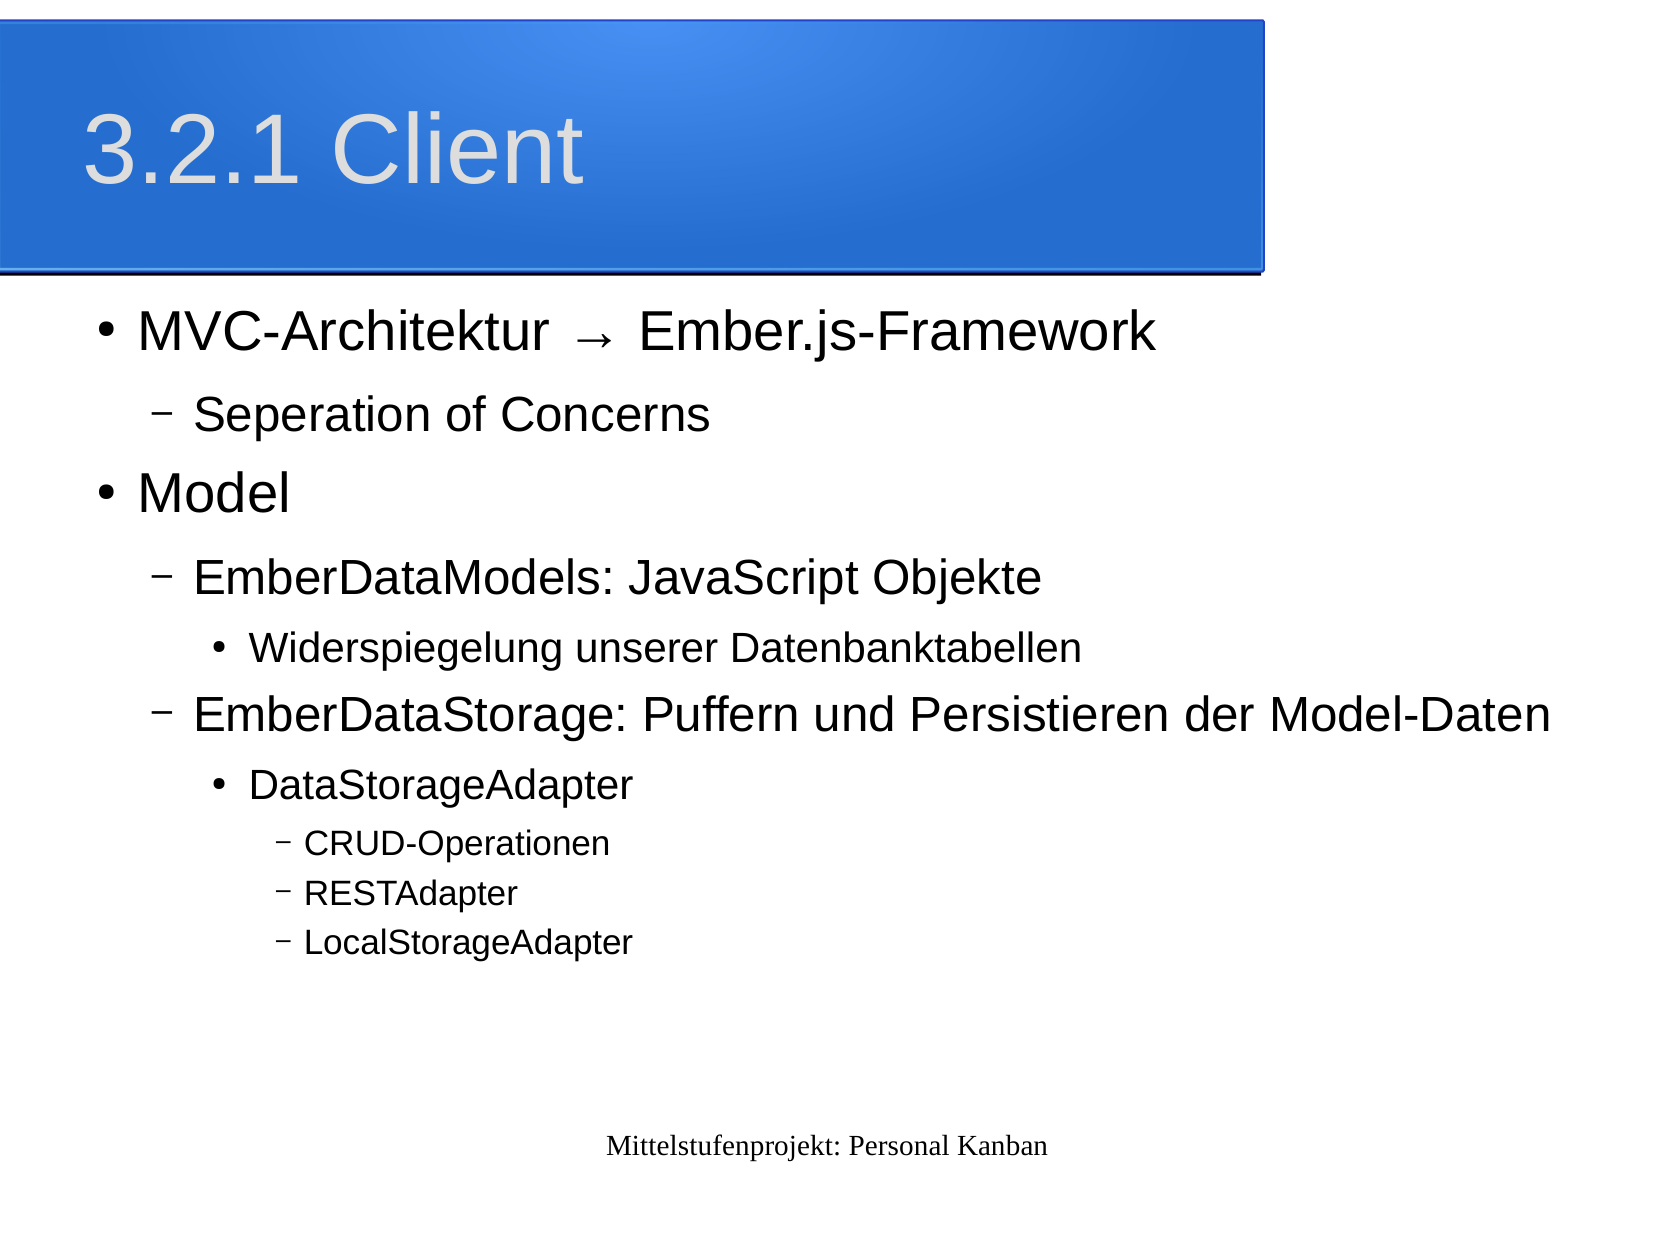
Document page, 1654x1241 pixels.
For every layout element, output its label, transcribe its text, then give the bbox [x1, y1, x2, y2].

list MVC-Architektur → Ember.js-Framework Seperation of Concerns Model EmberDataModels: JavaScript Objekte Widerspiegelung unserer Datenbanktabellen EmberDataStorage: Puffern und Persistieren der Model-Daten DataStorageAdapter CRUD-Operationen RESTAdapter LocalStorageAdapter [82, 299, 1571, 1019]
title 3.2.1 Client [82, 47, 1235, 252]
